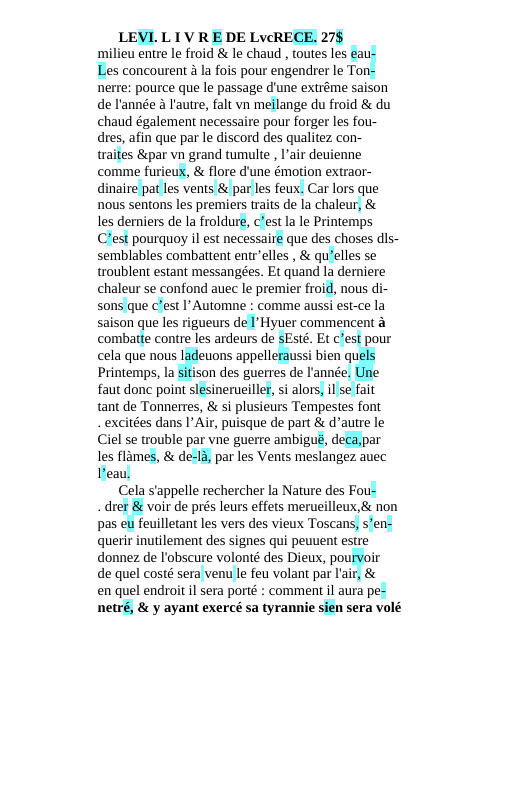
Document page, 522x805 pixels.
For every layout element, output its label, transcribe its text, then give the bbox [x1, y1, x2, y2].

text Cela s'appelle rechercher la Nature des Fou- . drer & voir de prés leurs effets merueilleux,& non pas eu feuilletant les vers des vieux Toscans, s’en- querir inutilement des signes qui peuuent estre donnez de l'obscure volonté des Dieux, pourvoir de quel costé sera venu le feu volant par l'air, & en quel endroit il sera porté : comment il aura pe- netré, & y ayant exercé sa tyrannie sien sera volé [97, 481, 465, 615]
text LEVI. L I V R E DE LvcRECE. 27$ milieu entre le froid & le chaud , toutes les eau- Les concourent à la fois pour engendrer le Ton- nerre: pource que le passage d'une extrême saison de l'année à l'autre, falt vn meilange du froid & du chaud également necessaire pour forger les fou- dres, afin que par le discord des qualitez con- traites &par vn grand tumulte , l’air deuienne comme furieux, & flore d'une émotion extraor- dinaire pat les vents & par les feux. Car lors que nous sentons les premiers traits de la chaleur, & les derniers de la froldure, c’est la le Printemps C’est pourquoy il est necessaire que des choses dls- semblables combattent entr’elles , & qu’elles se troublent estant messangées. Et quand la derniere chaleur se confond auec le premier froid, nous di- sons que c’est l’Automne : comme aussi est-ce la saison que les rigueurs de l’Hyuer commencent à combatte contre les ardeurs de sEsté. Et c’est pour cela que nous ladeuons appelleraussi bien quels Printemps, la sitison des guerres de l'année. Une faut donc point slesinerueiller, si alors, il se fait tant de Tonnerres, & si plusieurs Tempestes font . excitées dans l’Air, puisque de part & d’autre le Ciel se trouble par vne guerre ambiguë, deca,par les flàmes, & de-là, par les Vents meslangez auec l’eau. [97, 28, 465, 481]
